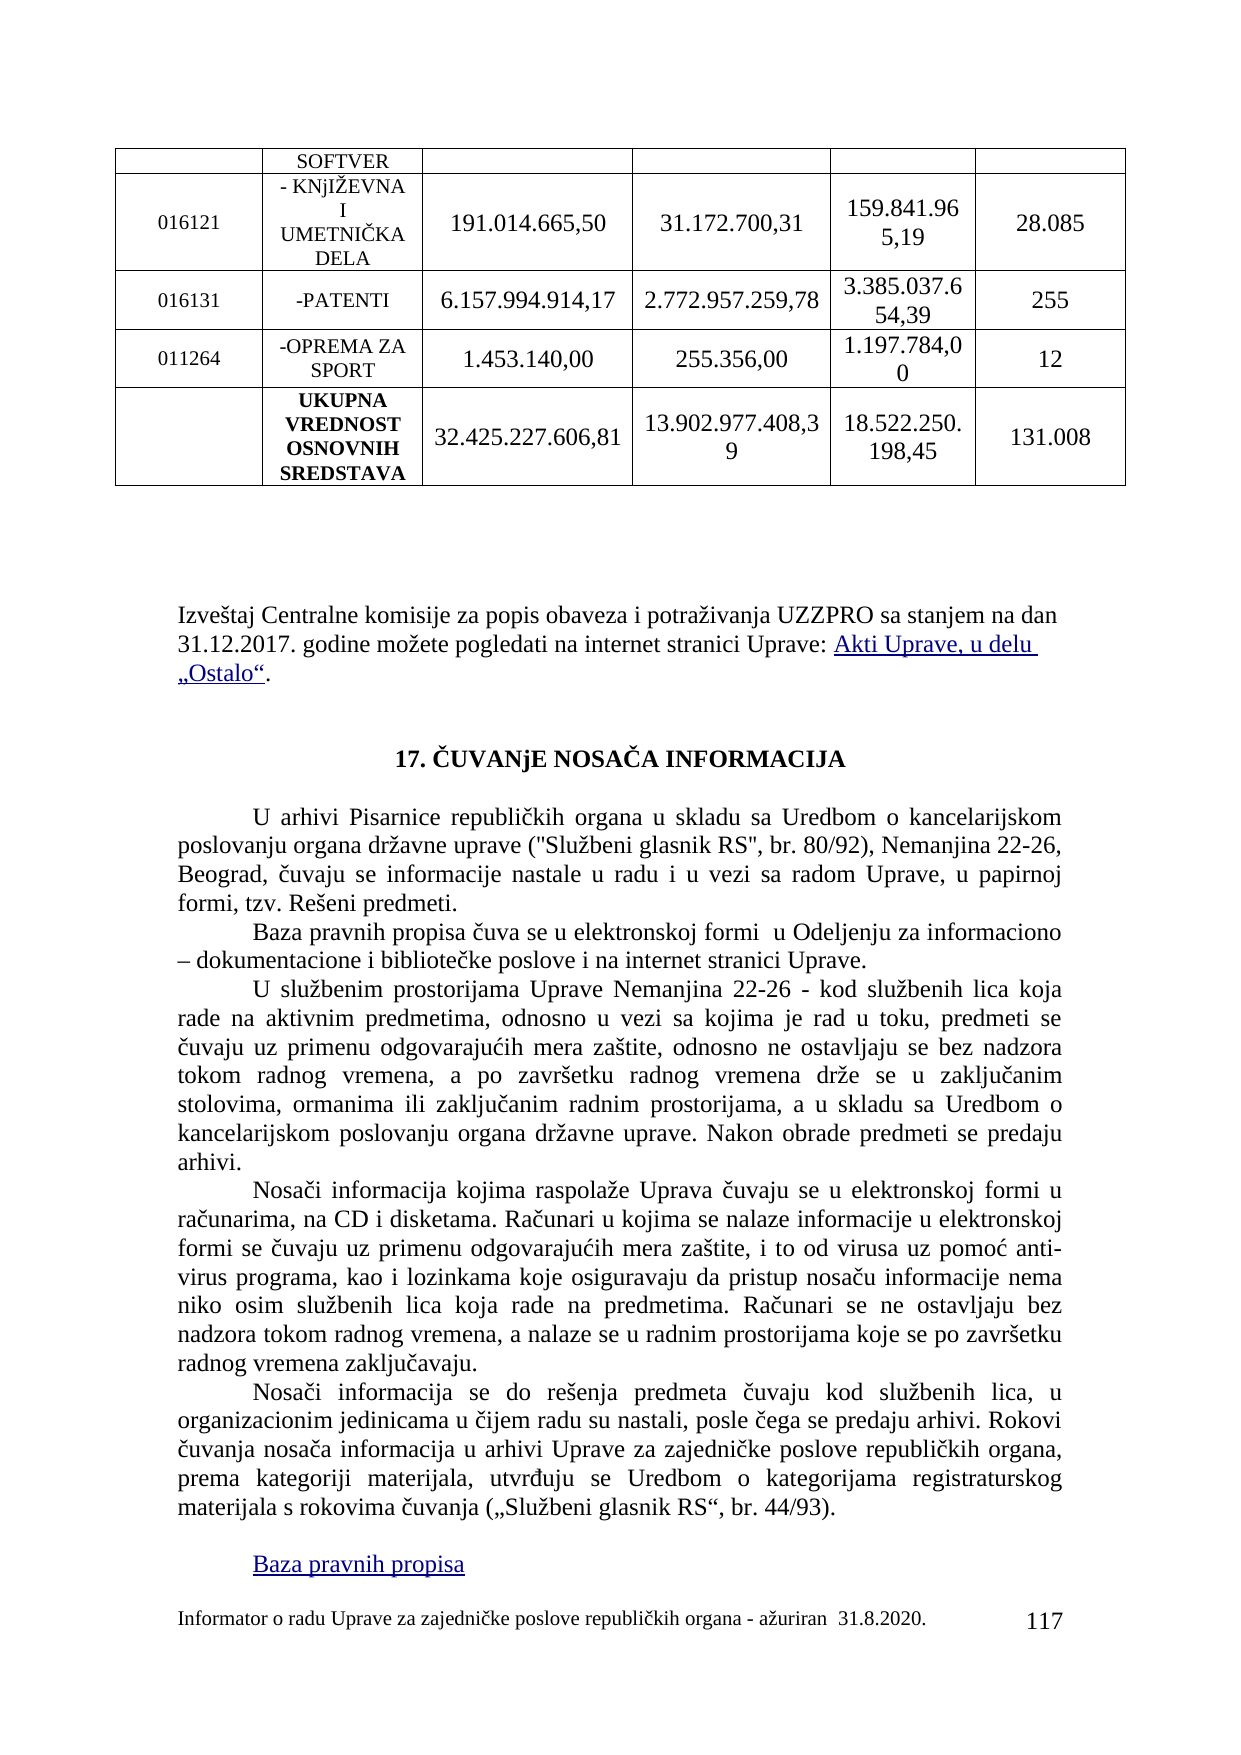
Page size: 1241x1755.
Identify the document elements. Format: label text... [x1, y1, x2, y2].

text Nosači informacija kojima raspolaže Uprava čuvaju se u elektronskoj formi u računarima, na CD i disketama. Računari u kojima se nalaze informacije u elektronskoj formi se čuvaju uz primenu odgovarajućih mera zaštite, i to od virusa uz pomoć anti-virus programa, kao i lozinkama koje osiguravaju da pristup nosaču informacije nema niko osim službenih lica koja rade na predmetima. Računari se ne ostavlјaju bez nadzora tokom radnog vremena, a nalaze se u radnim prostorijama koje se po završetku radnog vremena zaklјučavaju. [177, 1176, 1063, 1377]
table_cell SOFTVER [263, 149, 422, 173]
text U arhivi Pisarnice republičkih organa u skladu sa Uredbom o kancelarijskom poslovanju organa državne uprave (''Službeni glasnik RS'', br. 80/92), Nemanjina 22-26, Beograd, čuvaju se informacije nastale u radu i u vezi sa radom Uprave, u papirnoj formi, tzv. Rešeni predmeti. [177, 802, 1063, 917]
table_cell -OPREMA ZA SPORT [263, 330, 422, 387]
table_cell 6.157.994.914,17 [423, 271, 632, 329]
table_cell 016131 [116, 271, 262, 329]
table_cell 255.356,00 [633, 330, 830, 387]
table_cell 12 [976, 330, 1125, 387]
table_cell - KNјIŽEVNA I UMETNIČKA DELA [263, 174, 422, 270]
text Baza pravnih propisa čuva se u elektronskoj formi u Odelјenju za informaciono – dokumentacione i bibliotečke poslove i na internet stranici Uprave. [177, 917, 1063, 974]
table_cell 131.008 [976, 388, 1125, 484]
table_cell 18.522.250.198,45 [831, 388, 975, 484]
text Nosači informacija se do rešenja predmeta čuvaju kod službenih lica, u organizacionim jedinicama u čijem radu su nastali, posle čega se predaju arhivi. Rokovi čuvanja nosača informacija u arhivi Uprave za zajedničke poslove republičkih organa, prema kategoriji materijala, utvrđuju se Uredbom o kategorijama registraturskog materijala s rokovima čuvanja („Službeni glasnik RS“, br. 44/93). [177, 1377, 1063, 1521]
text 17. ČUVANјE NOSAČA INFORMACIJA [177, 744, 1063, 773]
text U službenim prostorijama Uprave Nemanjina 22-26 - kod službenih lica koja rade na aktivnim predmetima, odnosno u vezi sa kojima je rad u toku, predmeti se čuvaju uz primenu odgovarajućih mera zaštite, odnosno ne ostavlјaju se bez nadzora tokom radnog vremena, a po završetku radnog vremena drže se u zaklјučanim stolovima, ormanima ili zaklјučanim radnim prostorijama, a u skladu sa Uredbom o kancelarijskom poslovanju organa državne uprave. Nakon obrade predmeti se predaju arhivi. [177, 974, 1063, 1176]
table_cell [116, 149, 262, 173]
table_cell 191.014.665,50 [423, 174, 632, 270]
table_cell 13.902.977.408,39 [633, 388, 830, 484]
table_cell 32.425.227.606,81 [423, 388, 632, 484]
table_cell 2.772.957.259,78 [633, 271, 830, 329]
table_cell [423, 149, 632, 173]
table_cell 1.197.784,00 [831, 330, 975, 387]
table_cell 016121 [116, 174, 262, 270]
table_cell [831, 149, 975, 173]
table_cell [633, 149, 830, 173]
table_cell UKUPNA VREDNOST OSNOVNIH SREDSTAVA [263, 388, 422, 484]
table_cell [976, 149, 1125, 173]
table_cell 31.172.700,31 [633, 174, 830, 270]
table_cell 3.385.037.654,39 [831, 271, 975, 329]
table_cell -PATENTI [263, 271, 422, 329]
table_cell 255 [976, 271, 1125, 329]
table_cell 159.841.965,19 [831, 174, 975, 270]
text Izveštaj Centralne komisije za popis obaveza i potraživanja UZZPRO sa stanjem na dan 31.12.2017. godine možete pogledati na internet stranici Uprave: Akti Uprave, u delu „Ostalo“. [177, 601, 1063, 687]
table_cell 28.085 [976, 174, 1125, 270]
table_cell [116, 388, 262, 484]
table_cell 011264 [116, 330, 262, 387]
text Baza pravnih propisa [177, 1549, 1063, 1578]
table_cell 1.453.140,00 [423, 330, 632, 387]
